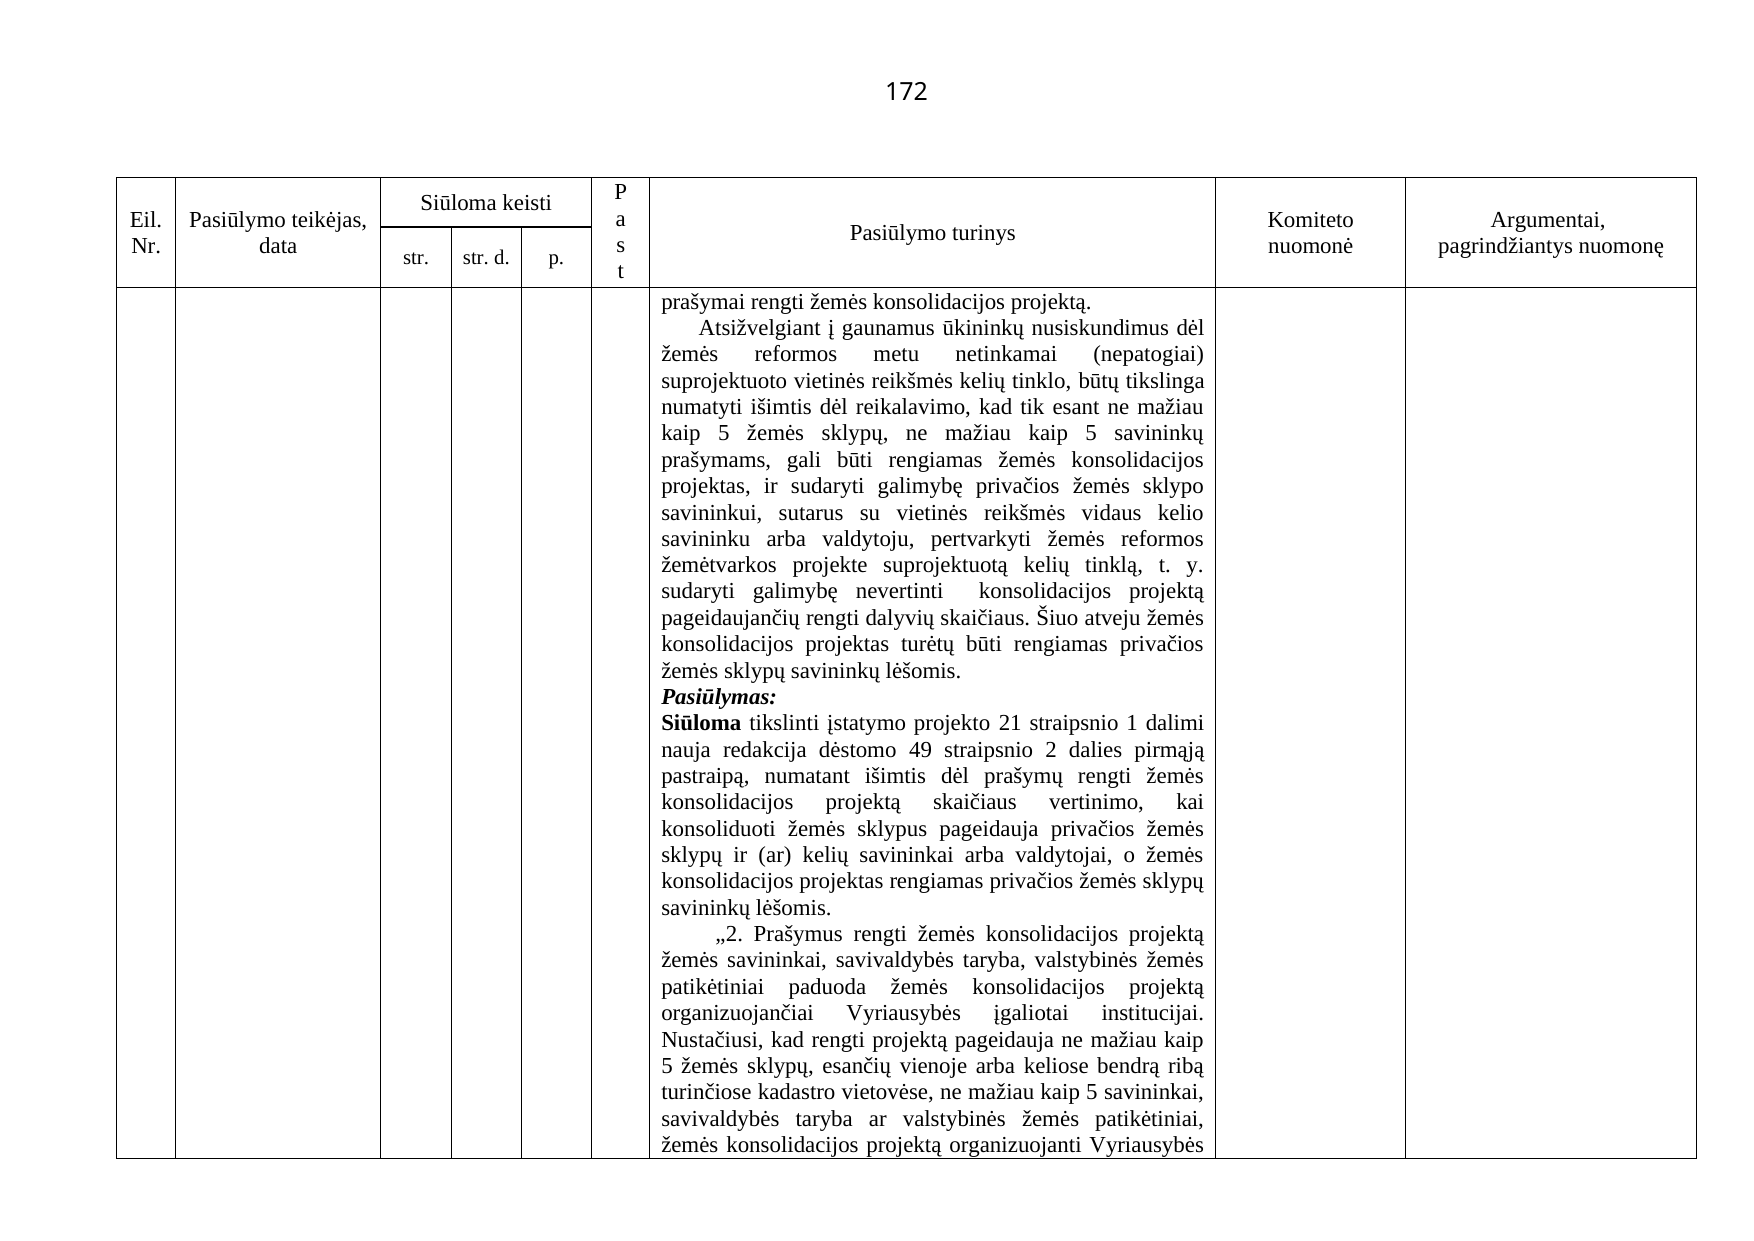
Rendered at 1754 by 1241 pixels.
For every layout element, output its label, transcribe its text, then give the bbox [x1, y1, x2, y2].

table_header Eil. Nr. [117, 178, 175, 287]
table_header Pastabos [592, 178, 649, 287]
table_header Komiteto nuomonė [1216, 178, 1405, 287]
table_cell p. [522, 228, 591, 287]
table_cell str. d. [452, 228, 521, 287]
table_cell [176, 288, 380, 1157]
table_cell prašymai rengti žemės konsolidacijos projektą. Atsižvelgiant į gaunamus ūkininkų nusiskundimus dėl žemės reformos metu netinkamai (nepatogiai) suprojektuoto vietinės reikšmės kelių tinklo, būtų tikslinga numatyti išimtis dėl reikalavimo, kad tik esant ne mažiau kaip 5 žemės sklypų, ne mažiau kaip 5 savininkų prašymams, gali būti rengiamas žemės konsolidacijos projektas, ir sudaryti galimybę privačios žemės sklypo savininkui, sutarus su vietinės reikšmės vidaus kelio savininku arba valdytoju, pertvarkyti žemės reformos žemėtvarkos projekte suprojektuotą kelių tinklą, t. y. sudaryti galimybę nevertinti konsolidacijos projektą pageidaujančių rengti dalyvių skaičiaus. Šiuo atveju žemės konsolidacijos projektas turėtų būti rengiamas privačios žemės sklypų savininkų lėšomis. Pasiūlymas: Siūloma tikslinti įstatymo projekto 21 straipsnio 1 dalimi nauja redakcija dėstomo 49 straipsnio 2 dalies pirmąją pastraipą, numatant išimtis dėl prašymų rengti žemės konsolidacijos projektą skaičiaus vertinimo, kai konsoliduoti žemės sklypus pageidauja privačios žemės sklypų ir (ar) kelių savininkai arba valdytojai, o žemės konsolidacijos projektas rengiamas privačios žemės sklypų savininkų lėšomis. „2. Prašymus rengti žemės konsolidacijos projektą žemės savininkai, savivaldybės taryba, valstybinės žemės patikėtiniai paduoda žemės konsolidacijos projektą organizuojančiai Vyriausybės įgaliotai institucijai. Nustačiusi, kad rengti projektą pageidauja ne mažiau kaip 5 žemės sklypų, esančių vienoje arba keliose bendrą ribą turinčiose kadastro vietovėse, ne mažiau kaip 5 savininkai, savivaldybės taryba ar valstybinės žemės patikėtiniai, žemės konsolidacijos projektą organizuojanti Vyriausybės [650, 288, 1215, 1157]
table_cell [522, 288, 591, 1157]
table_cell [1406, 288, 1696, 1157]
table_header Pasiūlymo turinys [650, 178, 1215, 287]
table_cell [1216, 288, 1405, 1157]
table_cell [452, 288, 521, 1157]
table_cell [117, 288, 175, 1157]
table_cell [381, 288, 451, 1157]
table_header Pasiūlymo teikėjas, data [176, 178, 380, 287]
table_header Argumentai, pagrindžiantys nuomonę [1406, 178, 1696, 287]
table_header Siūloma keisti [381, 178, 591, 226]
table_cell str. [381, 228, 451, 287]
table_cell [592, 288, 649, 1157]
